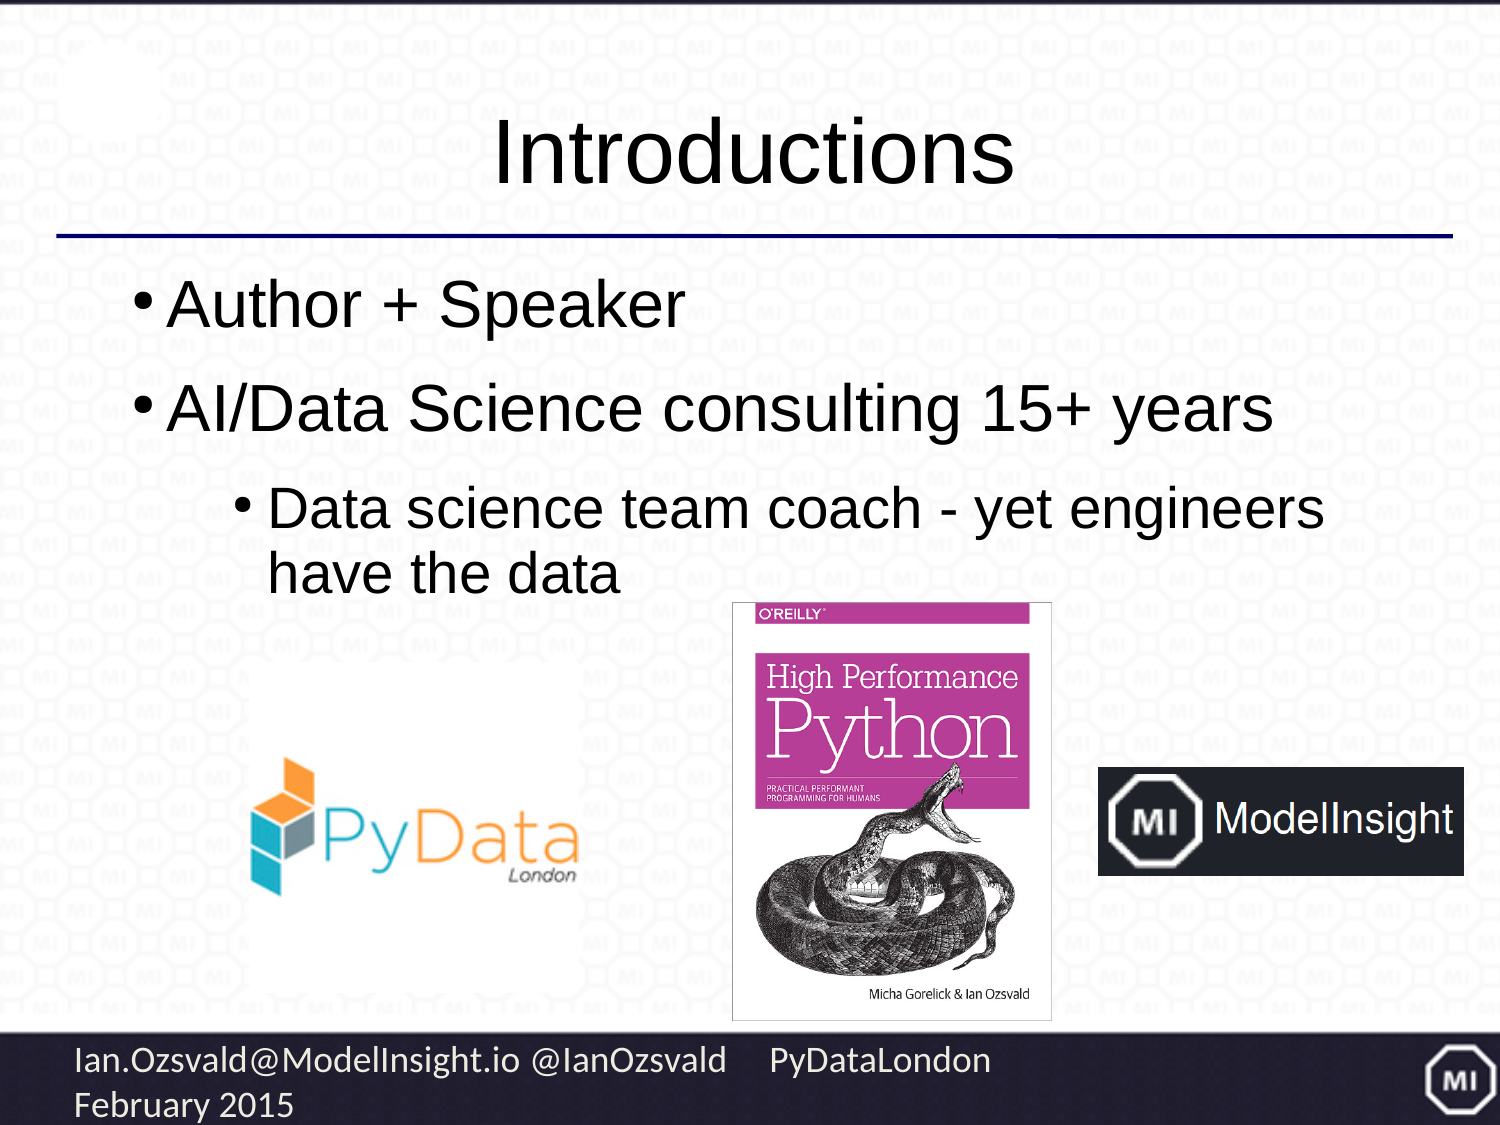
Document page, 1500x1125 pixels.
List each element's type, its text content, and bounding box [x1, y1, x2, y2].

list Author + Speaker AI/Data Science consulting 15+ years Data science team coach - yet engineers have the data [75, 263, 1395, 916]
picture [0, 0, 1500, 1125]
title Introductions [56, 59, 1453, 247]
